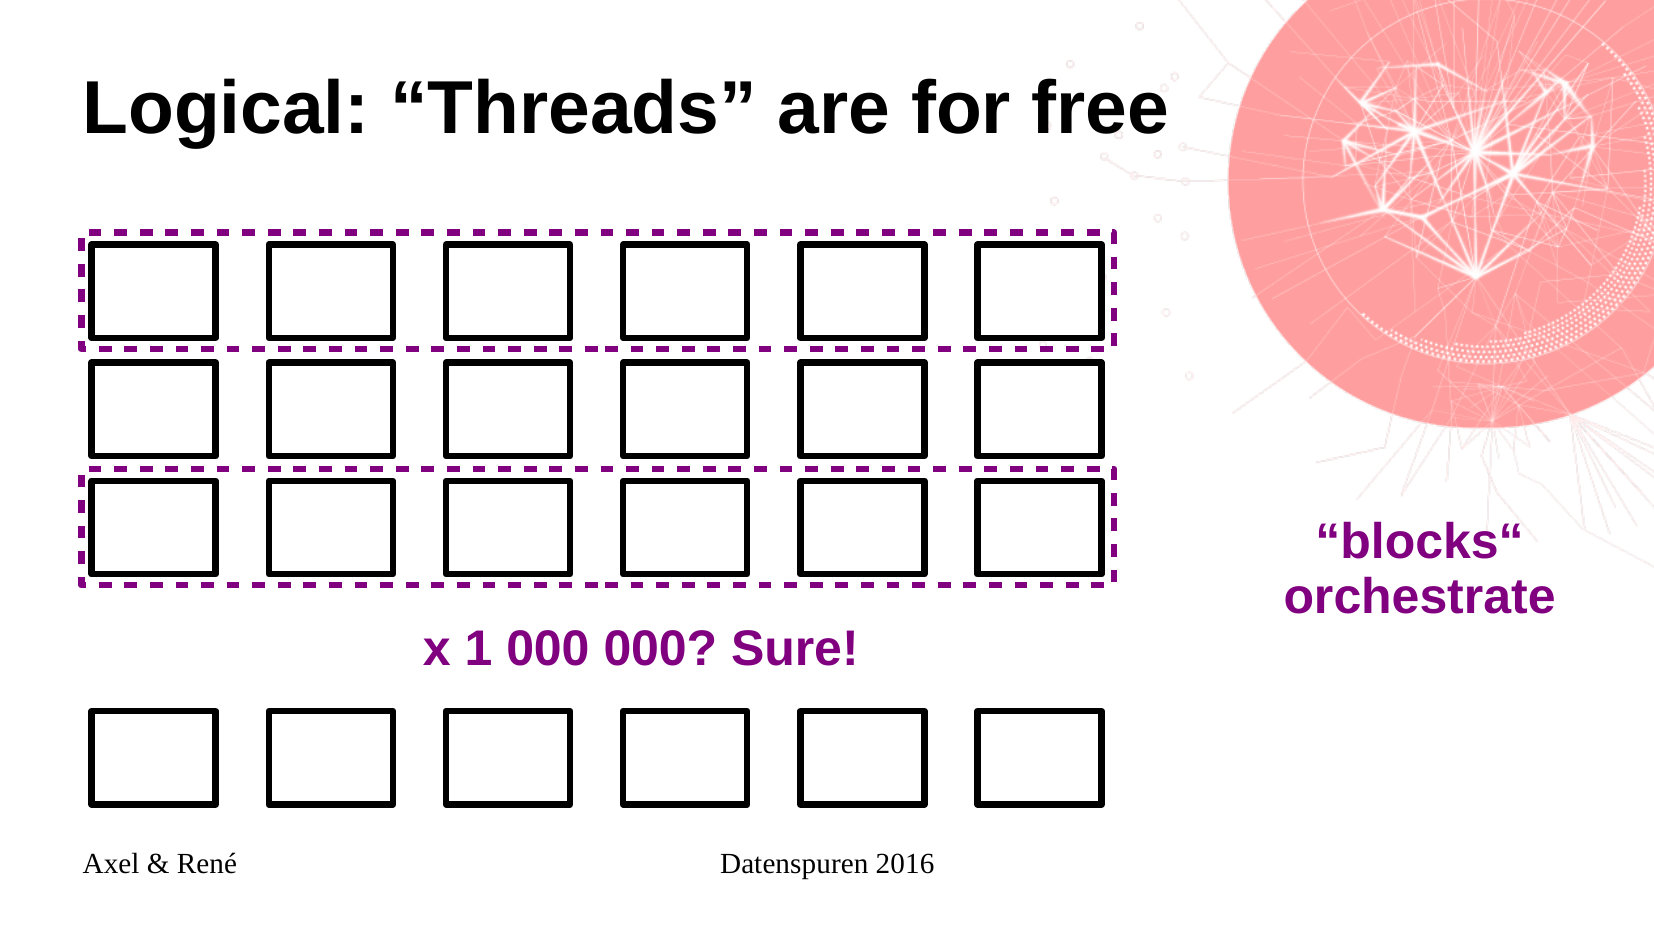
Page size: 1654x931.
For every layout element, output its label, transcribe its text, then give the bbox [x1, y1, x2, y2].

text_box [446, 244, 571, 338]
text_box [800, 244, 925, 338]
title Logical: “Threads” are for free [82, 65, 1571, 150]
text_box [977, 711, 1102, 805]
text_box [623, 362, 748, 457]
text_box [977, 480, 1102, 575]
text_box [91, 480, 216, 575]
text_box [91, 362, 216, 457]
text_box [800, 480, 925, 575]
text_box x 1 000 000? Sure! [408, 613, 875, 684]
text_box [800, 711, 925, 805]
text_box [91, 244, 216, 338]
text_box [446, 362, 571, 457]
text_box [623, 480, 748, 575]
text_box [977, 244, 1102, 338]
text_box [446, 480, 571, 575]
text_box [800, 362, 925, 457]
text_box [446, 711, 571, 805]
text_box [268, 244, 393, 338]
text_box “blocks“ orchestrate [1268, 505, 1571, 639]
text_box [268, 480, 393, 575]
text_box [91, 711, 216, 805]
text_box [268, 362, 393, 457]
text_box [268, 711, 393, 805]
text_box [623, 244, 748, 338]
text_box [977, 362, 1102, 457]
text_box [623, 711, 748, 805]
